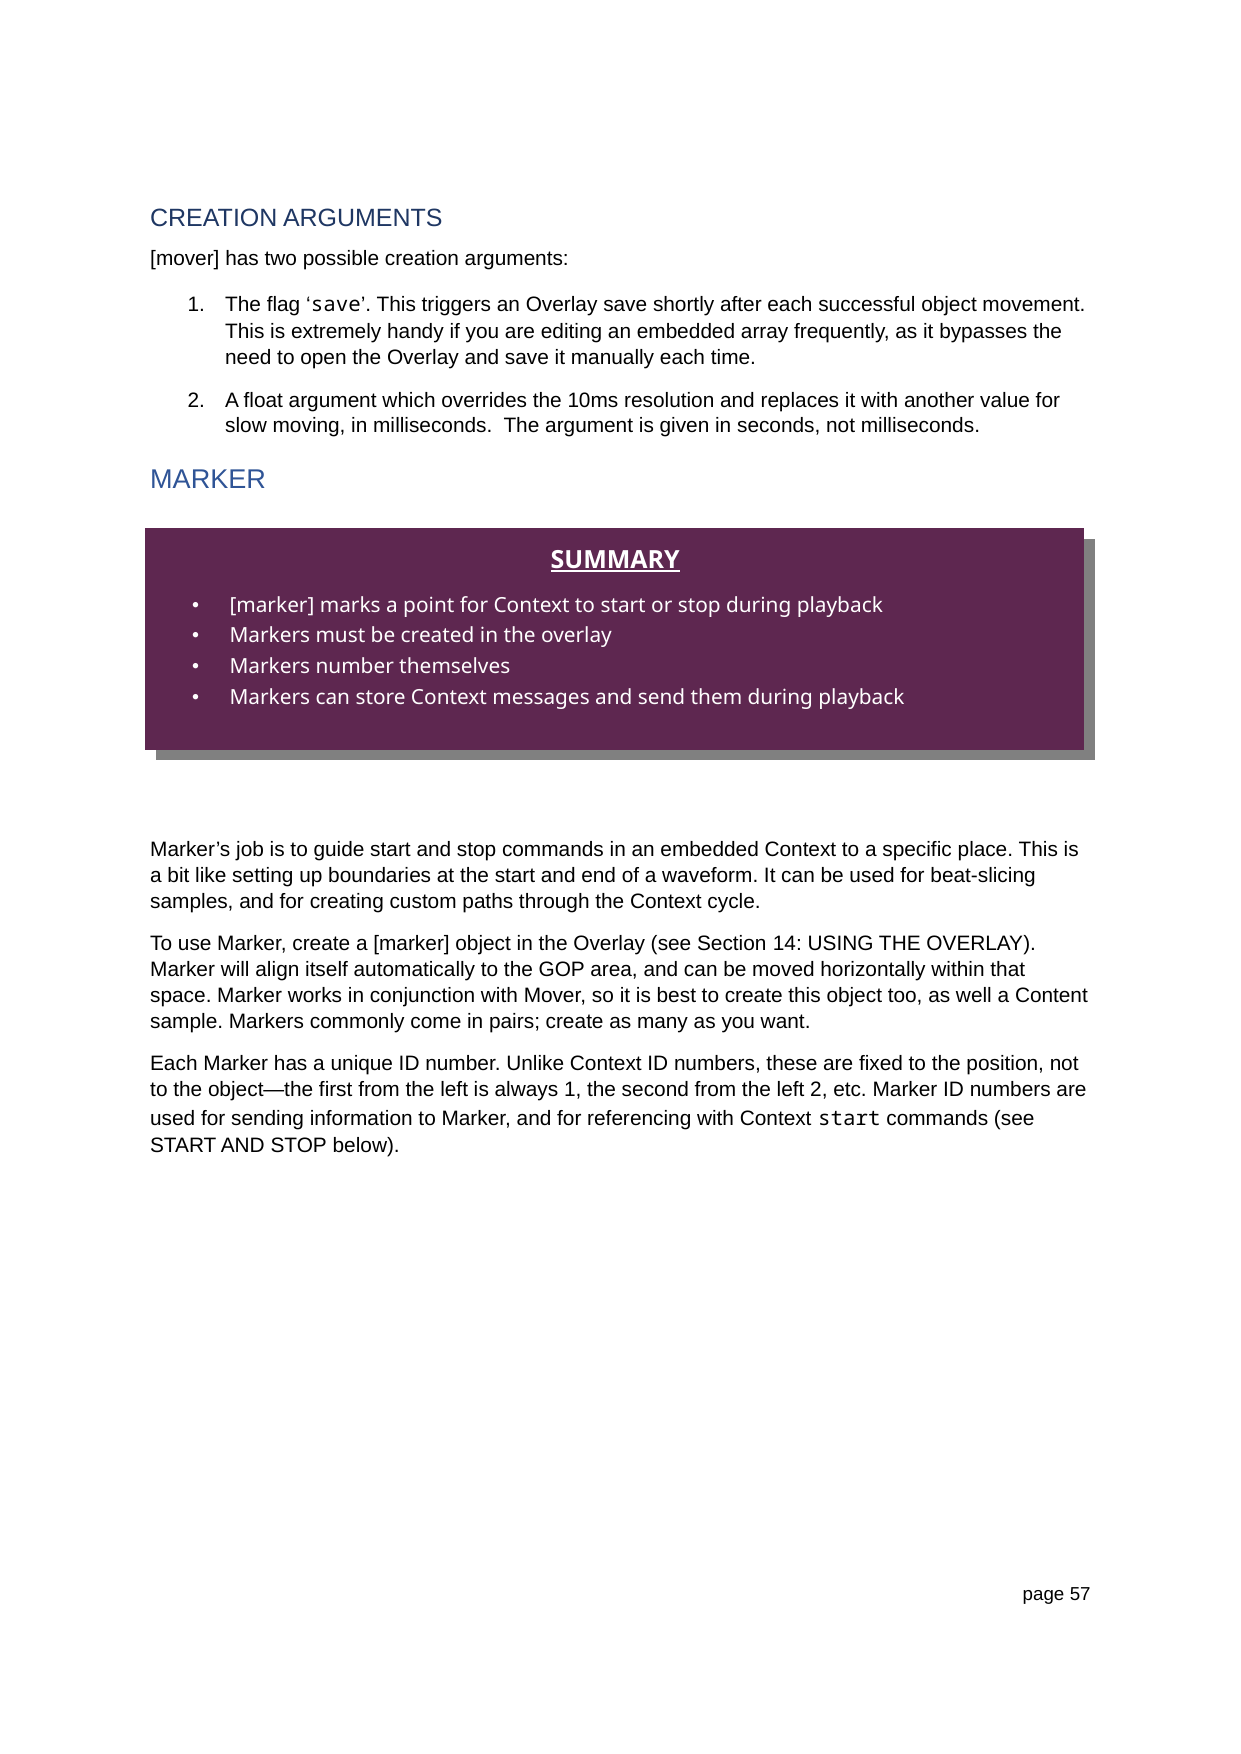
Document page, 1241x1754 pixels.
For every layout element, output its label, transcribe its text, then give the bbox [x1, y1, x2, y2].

list The flag ‘save’. This triggers an Overlay save shortly after each successful object movement. This is extremely handy if you are editing an embedded array frequently, as it bypasses the need to open the Overlay and save it manually each time. [187, 289, 1090, 369]
list Markers must be created in the overlay [192, 621, 1075, 649]
subtitle SUMMARY [154, 541, 1075, 575]
text Marker’s job is to guide start and stop commands in an embedded Context to a specific place. This is a bit like setting up boundaries at the start and end of a waveform. It can be used for beat-slicing samples, and for creating custom paths through the Context cycle. [150, 837, 1090, 912]
subtitle CREATION ARGUMENTS [150, 203, 1090, 232]
subtitle MARKER [150, 463, 1090, 494]
list [marker] marks a point for Context to start or stop during playback [192, 590, 1075, 618]
text [mover] has two possible creation arguments: [150, 246, 1090, 270]
text Each Marker has a unique ID number. Unlike Context ID numbers, these are fixed to the position, not to the object—the first from the left is always 1, the second from the left 2, etc. Marker ID numbers are used for sending information to Marker, and for referencing with Context start commands (see START AND STOP below). [150, 1051, 1090, 1157]
list A float argument which overrides the 10ms resolution and replaces it with another value for slow moving, in milliseconds. The argument is given in seconds, not milliseconds. [187, 387, 1090, 437]
list Markers can store Context messages and send them during playback [192, 682, 1075, 710]
text To use Marker, create a [marker] object in the Overlay (see Section 14: USING THE OVERLAY). Marker will align itself automatically to the GOP area, and can be moved horizontally within that space. Marker works in conjunction with Mover, so it is best to create this object too, as well a Content sample. Markers commonly come in pairs; create as many as you want. [150, 931, 1090, 1032]
list Markers number themselves [192, 651, 1075, 679]
